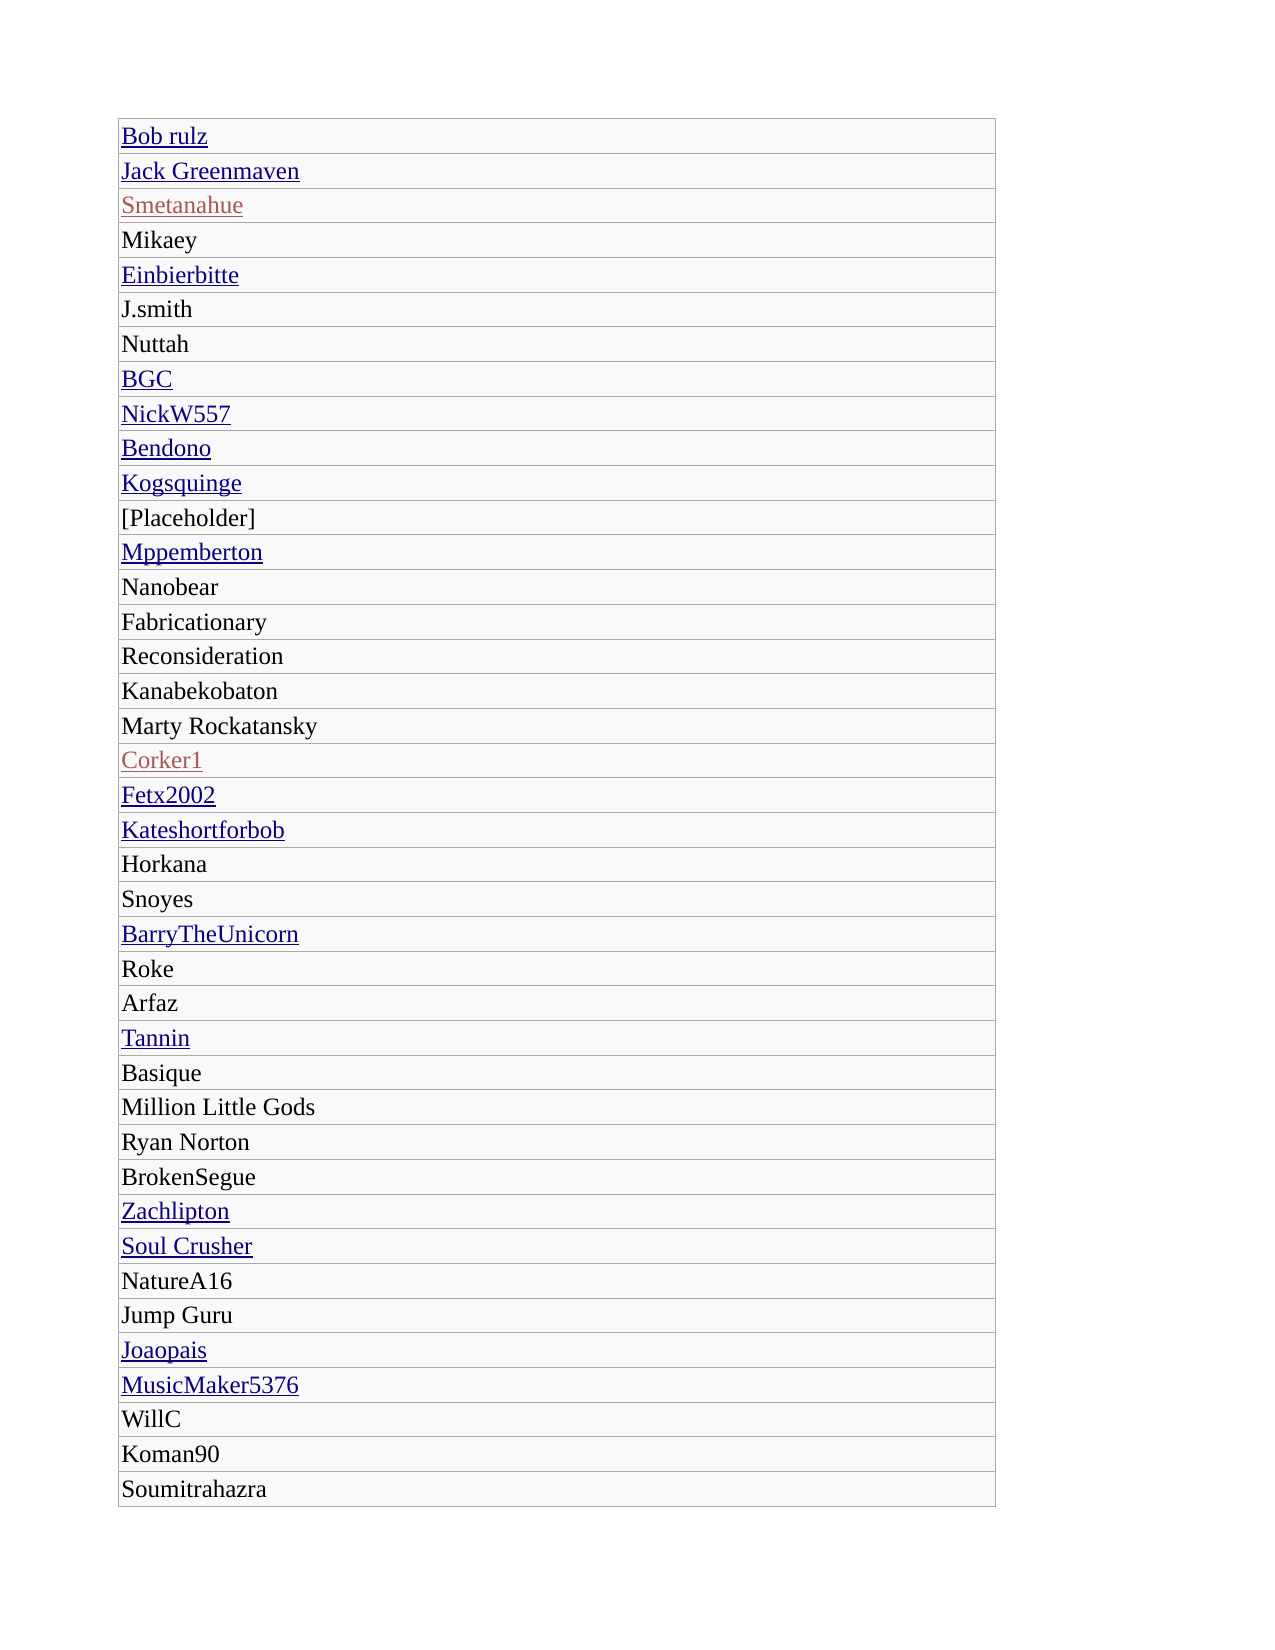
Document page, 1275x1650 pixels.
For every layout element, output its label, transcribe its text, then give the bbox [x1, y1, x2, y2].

table_cell NickW557 [119, 397, 995, 430]
table_cell Arfaz [119, 986, 995, 1020]
table_cell Reconsideration [119, 640, 995, 673]
table_cell Nuttah [119, 327, 995, 361]
table_cell BGC [119, 362, 995, 396]
table_cell Mppemberton [119, 535, 995, 569]
table_cell NatureA16 [119, 1264, 995, 1297]
table_cell Million Little Gods [119, 1090, 995, 1124]
table_cell Corker1 [119, 744, 995, 777]
table_cell Mikaey [119, 223, 995, 257]
table_cell Nanobear [119, 570, 995, 604]
table_cell WillC [119, 1403, 995, 1436]
table_cell Kateshortforbob [119, 813, 995, 847]
table_cell Jack Greenmaven [119, 154, 995, 187]
table_cell Kogsquinge [119, 466, 995, 500]
table_cell Einbierbitte [119, 258, 995, 292]
table_cell Snoyes [119, 882, 995, 916]
table_cell BrokenSegue [119, 1160, 995, 1193]
table_cell Joaopais [119, 1333, 995, 1367]
table_cell Basique [119, 1056, 995, 1089]
table_cell Bob rulz [119, 119, 995, 153]
table_cell Ryan Norton [119, 1125, 995, 1159]
table_cell [Placeholder] [119, 501, 995, 534]
table_cell Koman90 [119, 1437, 995, 1471]
table_cell Horkana [119, 848, 995, 881]
table_cell Kanabekobaton [119, 674, 995, 708]
table_cell Fabricationary [119, 605, 995, 638]
table_cell Jump Guru [119, 1299, 995, 1332]
table_cell Soul Crusher [119, 1229, 995, 1263]
table_cell BarryTheUnicorn [119, 917, 995, 951]
table_cell Marty Rockatansky [119, 709, 995, 742]
table_cell MusicMaker5376 [119, 1368, 995, 1402]
table_cell Roke [119, 952, 995, 985]
table_cell Soumitrahazra [119, 1472, 995, 1506]
table_cell J.smith [119, 293, 995, 326]
table_cell Tannin [119, 1021, 995, 1055]
table_cell Smetanahue [119, 189, 995, 222]
table_cell Bendono [119, 431, 995, 465]
table_cell Zachlipton [119, 1195, 995, 1228]
table_cell Fetx2002 [119, 778, 995, 812]
